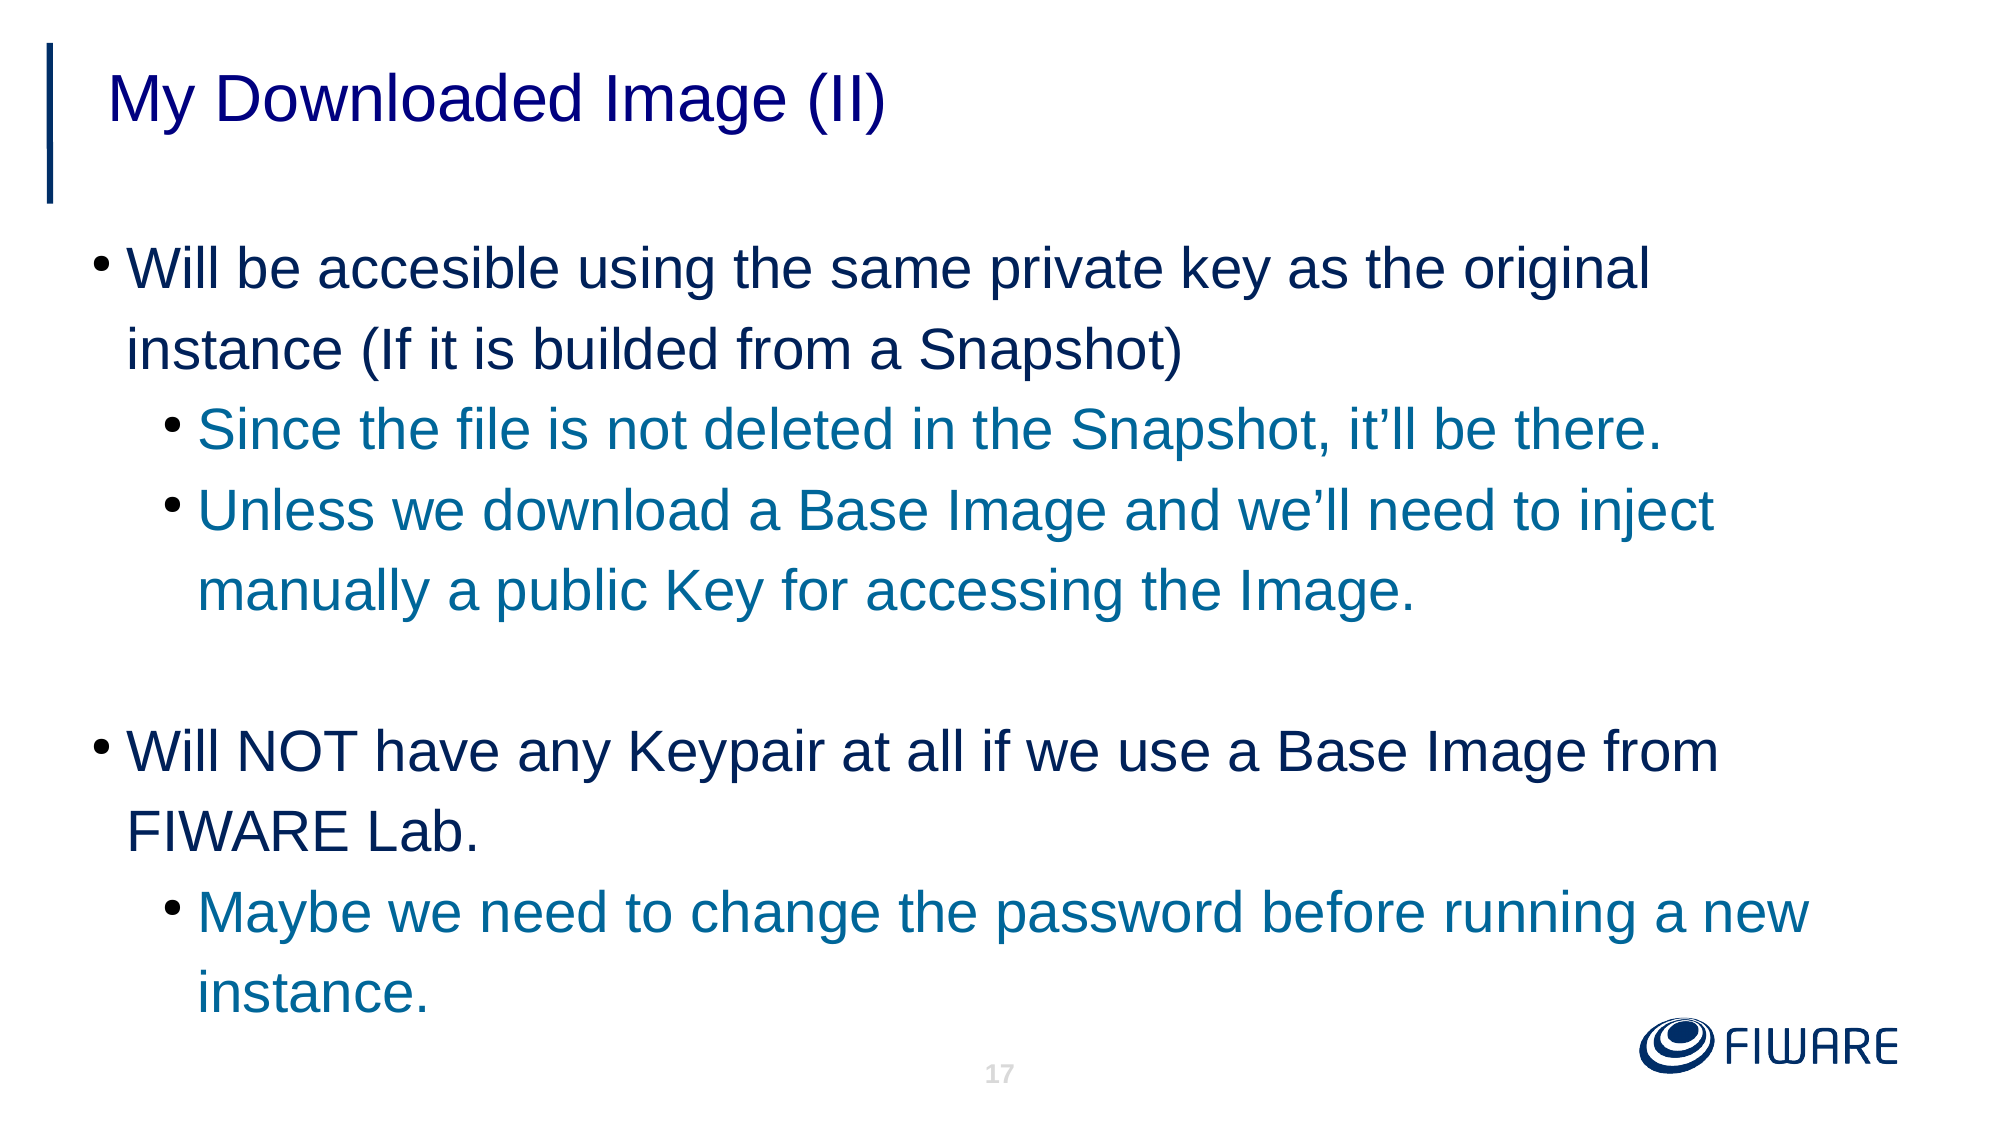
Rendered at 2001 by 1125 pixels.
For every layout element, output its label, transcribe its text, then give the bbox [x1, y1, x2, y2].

picture [1635, 1012, 1905, 1077]
text_box Will be accesible using the same private key as the original instance (If it is builded from a Snapshot) Since the file is not deleted in the Snapshot, it’ll be there. Unless we download a Base Image and we’ll need to inject manually a public Key for accessing the Image. Will NOT have any Keypair at all if we use a Base Image from FIWARE Lab. Maybe we need to change the password before running a new instance. [76, 212, 1902, 1032]
slide_number [887, 1042, 1113, 1103]
title My Downloaded Image (II) [92, 47, 1704, 250]
